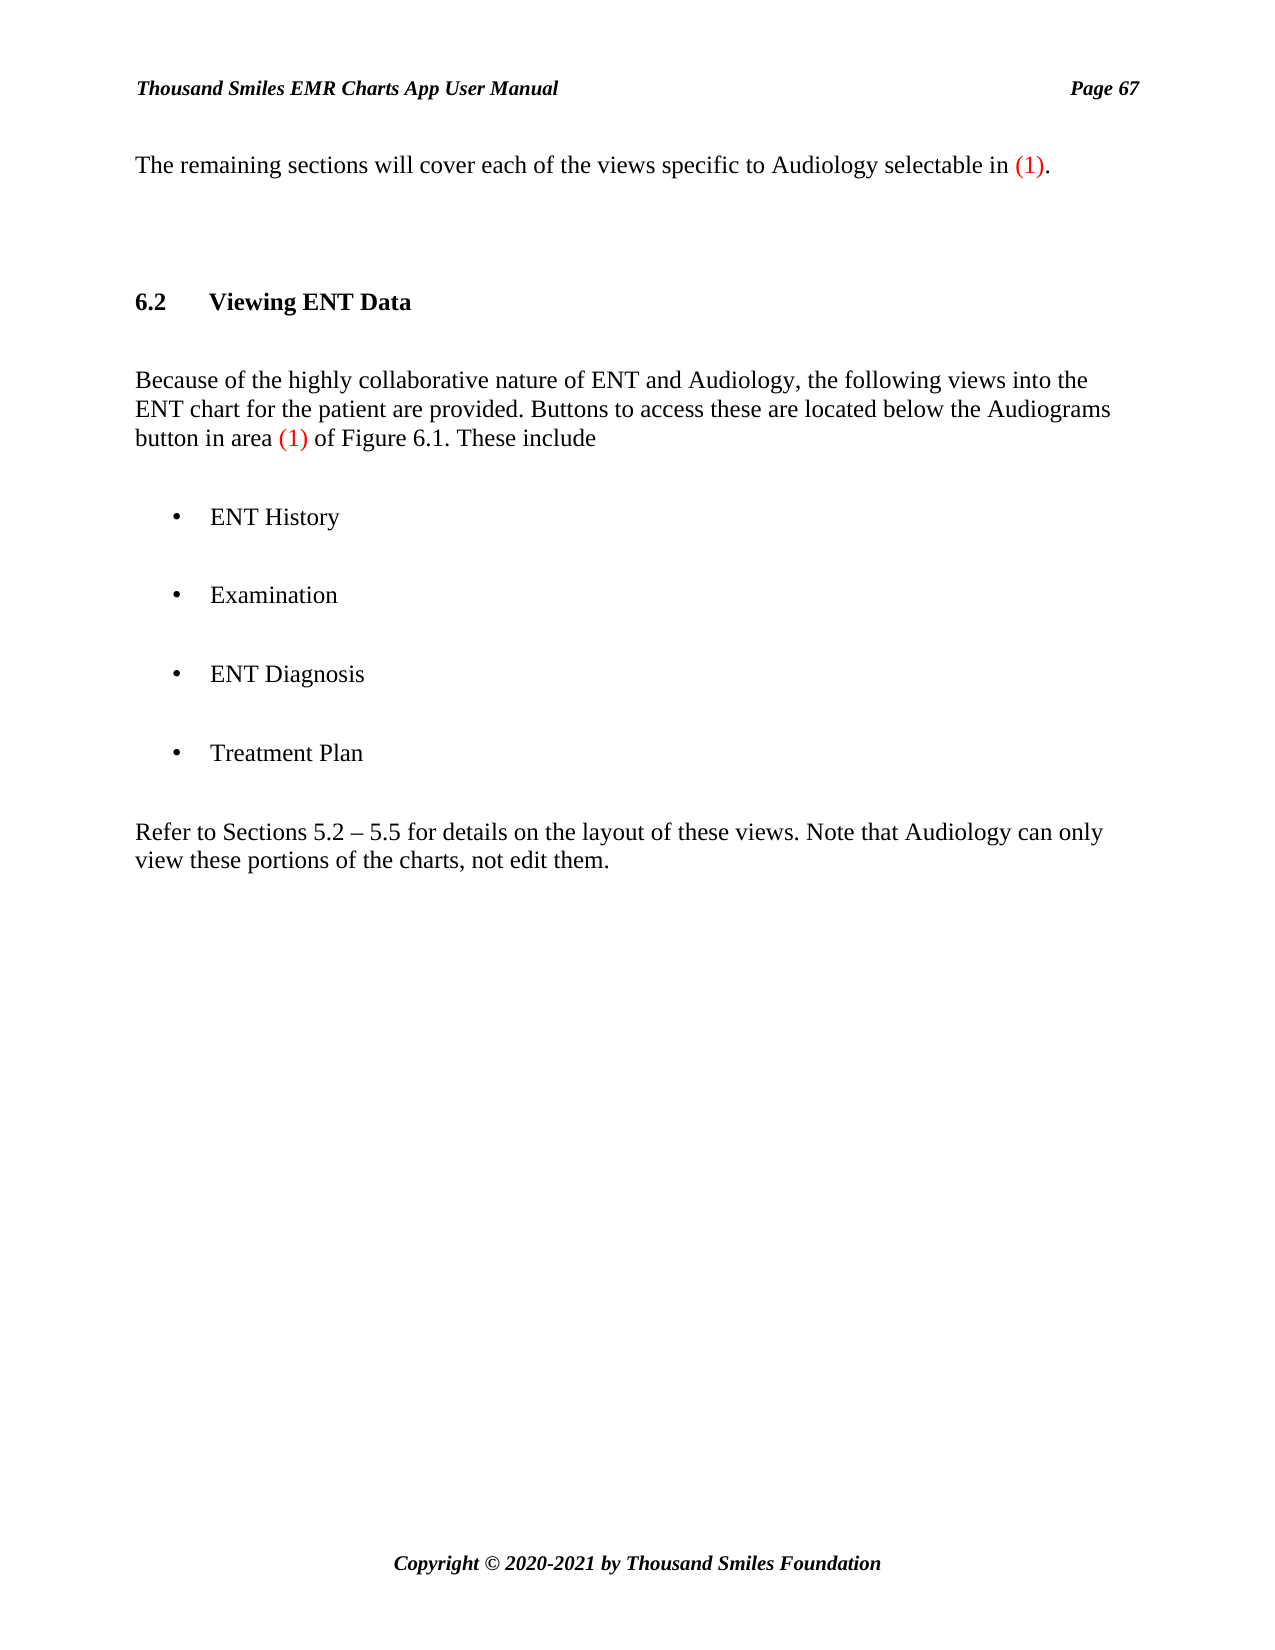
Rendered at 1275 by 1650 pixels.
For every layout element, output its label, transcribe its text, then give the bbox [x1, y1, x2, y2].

list Treatment Plan [172, 738, 1140, 767]
list ENT History [172, 502, 1140, 530]
text Refer to Sections 5.2 – 5.5 for details on the layout of these views. Note that Audiology can only view these portions of the charts, not edit them. [135, 817, 1140, 874]
subtitle Viewing ENT Data [135, 287, 1140, 315]
list ENT Diagnosis [172, 659, 1140, 688]
list Examination [172, 580, 1140, 609]
text The remaining sections will cover each of the views specific to Audiology selectable in (1). [135, 150, 1140, 179]
text Because of the highly collaborative nature of ENT and Audiology, the following views into the ENT chart for the patient are provided. Buttons to access these are located below the Audiograms button in area (1) of Figure 6.1. These include [135, 365, 1140, 452]
